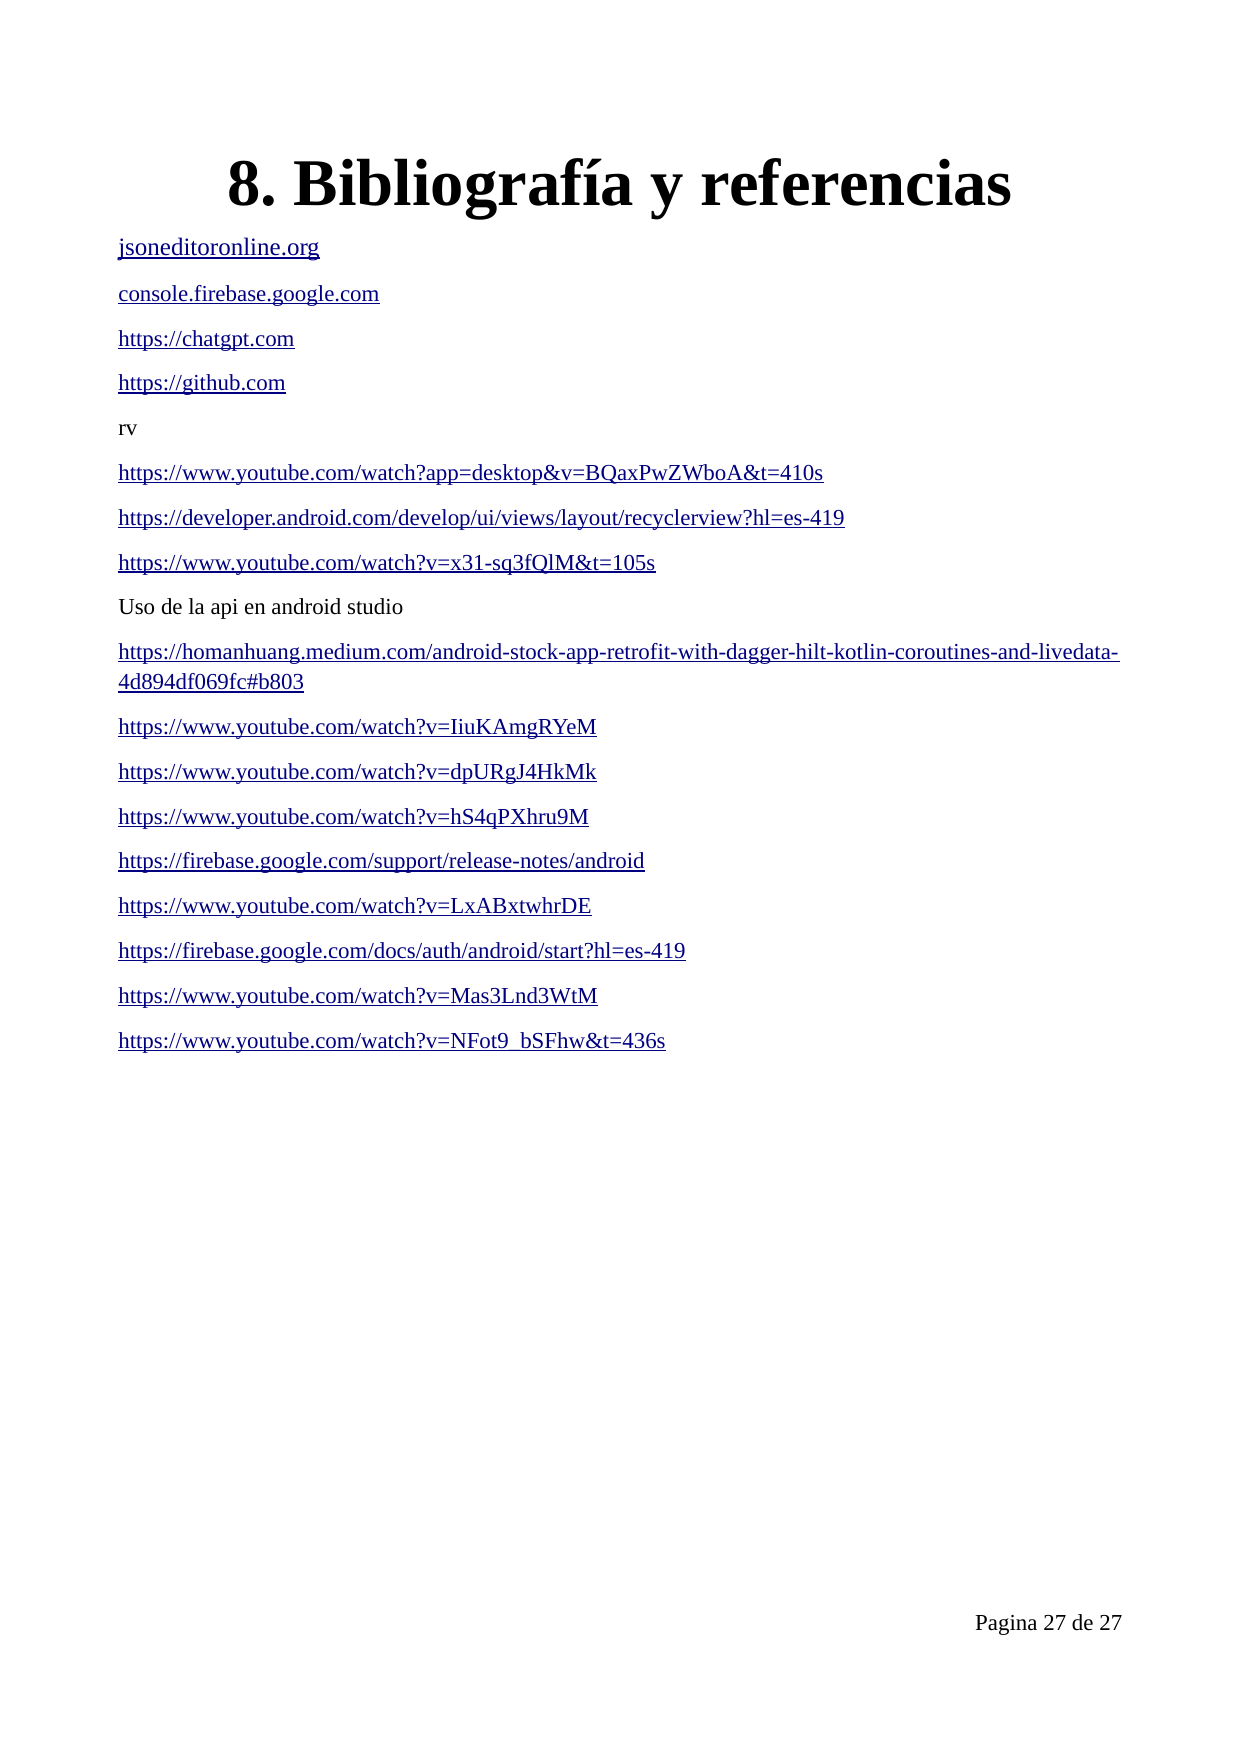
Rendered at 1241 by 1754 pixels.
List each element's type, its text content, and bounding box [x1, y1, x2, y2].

text https://firebase.google.com/support/release-notes/android [118, 848, 1122, 874]
text https://www.youtube.com/watch?v=x31-sq3fQlM&t=105s [118, 549, 1122, 575]
text https://www.youtube.com/watch?v=dpURgJ4HkMk [118, 758, 1122, 784]
text rv [118, 414, 1122, 441]
text Uso de la api en android studio [118, 593, 1122, 620]
subtitle 8. Bibliografía y referencias [118, 143, 1122, 220]
text https://www.youtube.com/watch?v=LxABxtwhrDE [118, 892, 1122, 919]
text https://www.youtube.com/watch?app=desktop&v=BQaxPwZWboA&t=410s [118, 459, 1122, 485]
text https://github.com [118, 369, 1122, 396]
text https://firebase.google.com/docs/auth/android/start?hl=es-419 [118, 937, 1122, 963]
text https://developer.android.com/develop/ui/views/layout/recyclerview?hl=es-419 [118, 504, 1122, 530]
text jsoneditoronline.org [118, 232, 1122, 261]
text console.firebase.google.com [118, 280, 1122, 306]
text https://homanhuang.medium.com/android-stock-app-retrofit-with-dagger-hilt-kotlin-coroutines-and-livedata-4d894df069fc#b803 [118, 638, 1122, 695]
text https://www.youtube.com/watch?v=IiuKAmgRYeM [118, 713, 1122, 739]
text https://chatgpt.com [118, 325, 1122, 351]
text https://www.youtube.com/watch?v=NFot9_bSFhw&t=436s [118, 1027, 1122, 1053]
text https://www.youtube.com/watch?v=Mas3Lnd3WtM [118, 982, 1122, 1008]
text https://www.youtube.com/watch?v=hS4qPXhru9M [118, 803, 1122, 829]
